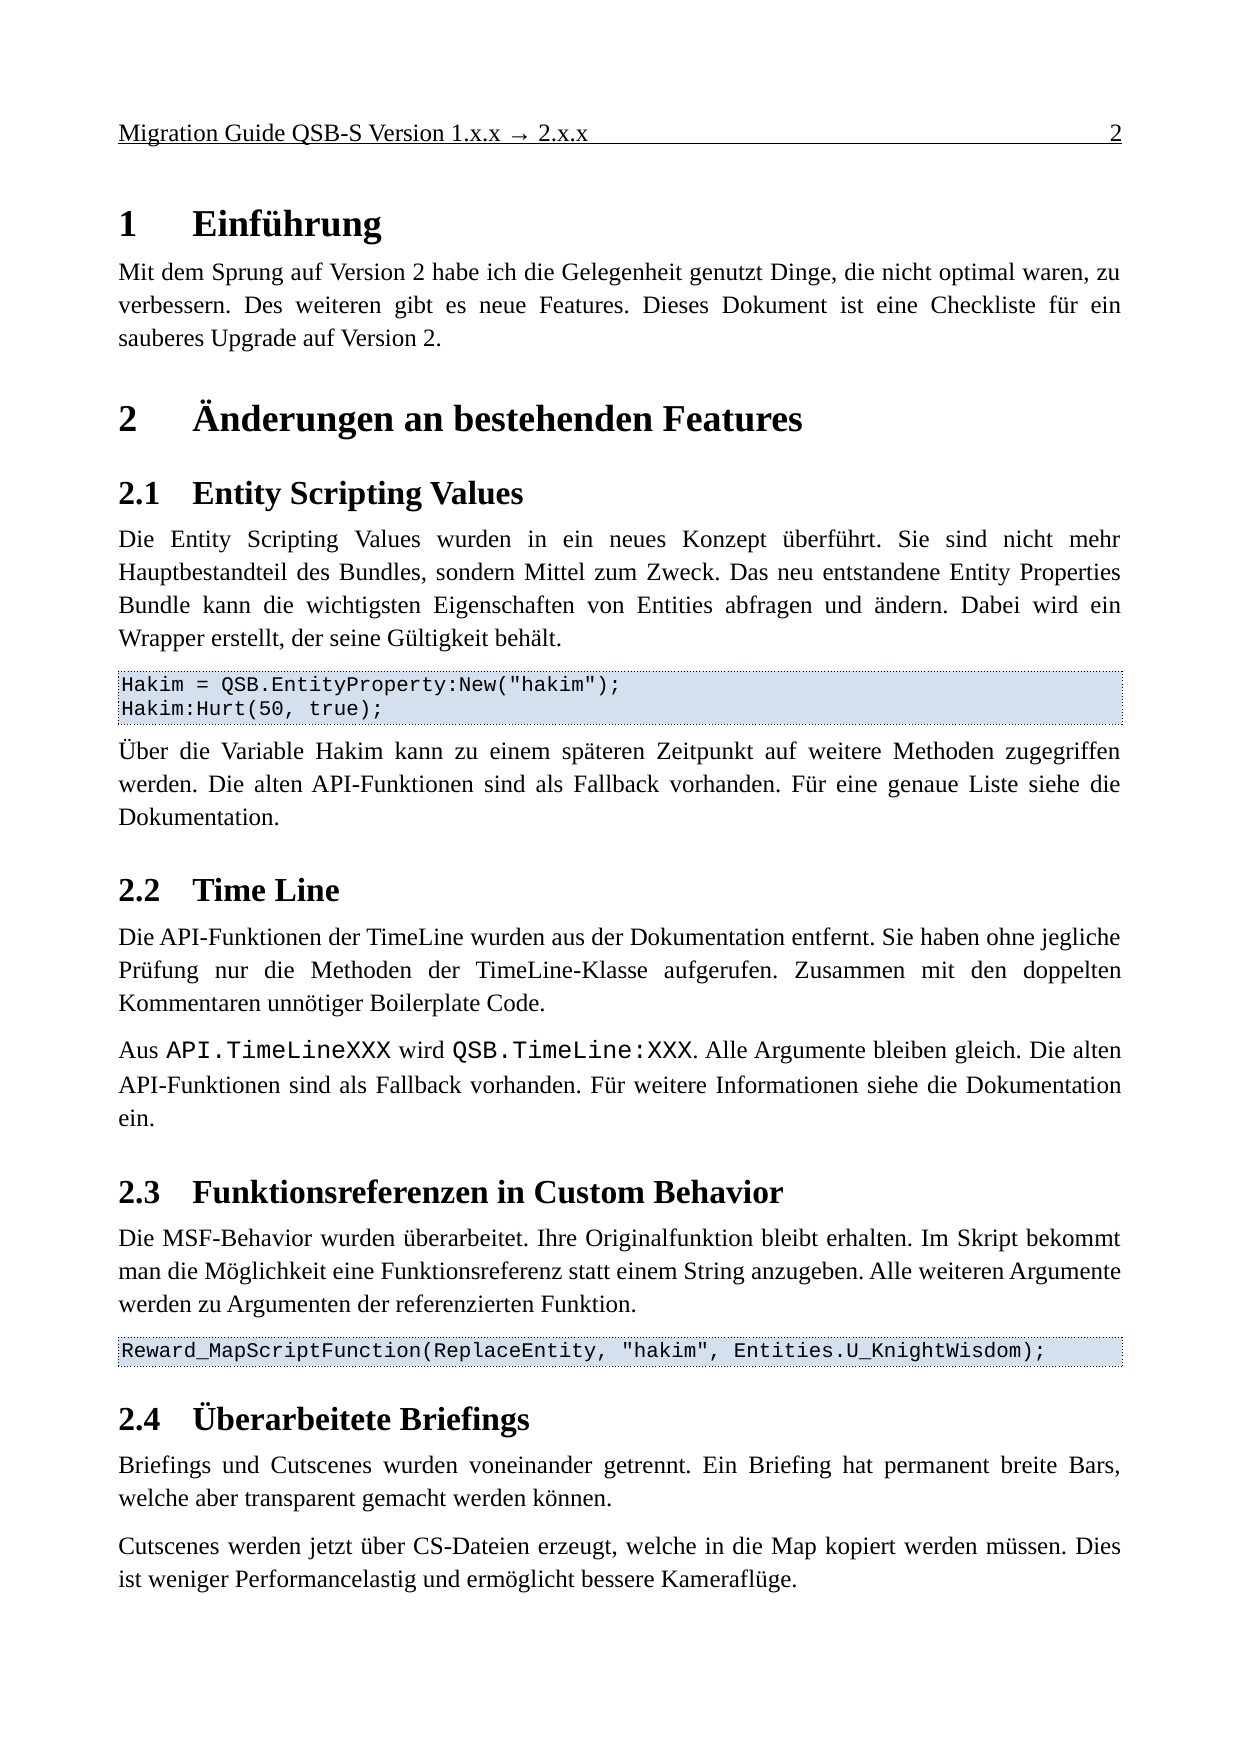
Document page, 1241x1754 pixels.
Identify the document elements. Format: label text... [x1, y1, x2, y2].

text Briefings und Cutscenes wurden voneinander getrennt. Ein Briefing hat permanent breite Bars, welche aber transparent gemacht werden können. [118, 1450, 1122, 1512]
subtitle Time Line [118, 871, 1122, 909]
text Cutscenes werden jetzt über CS-Dateien erzeugt, welche in die Map kopiert werden müssen. Dies ist weniger Performancelastig und ermöglicht bessere Kameraflüge. [118, 1531, 1122, 1592]
text Die API-Funktionen der TimeLine wurden aus der Dokumentation entfernt. Sie haben ohne jegliche Prüfung nur die Methoden der TimeLine-Klasse aufgerufen. Zusammen mit den doppelten Kommentaren unnötiger Boilerplate Code. [118, 922, 1122, 1016]
subtitle Überarbeitete Briefings [118, 1399, 1122, 1438]
text Mit dem Sprung auf Version 2 habe ich die Gelegenheit genutzt Dinge, die nicht optimal waren, zu verbessern. Des weiteren gibt es neue Features. Dieses Dokument ist eine Checkliste für ein sauberes Upgrade auf Version 2. [118, 257, 1122, 352]
subtitle Änderungen an bestehenden Features [118, 396, 1122, 440]
text Hakim = QSB.EntityProperty:New("hakim"); Hakim:Hurt(50, true); [118, 671, 1122, 724]
text Die Entity Scripting Values wurden in ein neues Konzept überführt. Sie sind nicht mehr Hauptbestandteil des Bundles, sondern Mittel zum Zweck. Das neu entstandene Entity Properties Bundle kann die wichtigsten Eigenschaften von Entities abfragen und ändern. Dabei wird ein Wrapper erstellt, der seine Gültigkeit behält. [118, 524, 1122, 652]
subtitle Funktionsreferenzen in Custom Behavior [118, 1172, 1122, 1211]
text Über die Variable Hakim kann zu einem späteren Zeitpunkt auf weitere Methoden zugegriffen werden. Die alten API-Funktionen sind als Fallback vorhanden. Für eine genaue Liste siehe die Dokumentation. [118, 736, 1122, 831]
subtitle Einführung [118, 201, 1122, 245]
text Reward_MapScriptFunction(ReplaceEntity, "hakim", Entities.U_KnightWisdom); [118, 1337, 1122, 1366]
subtitle Entity Scripting Values [118, 473, 1122, 512]
text Aus API.TimeLineXXX wird QSB.TimeLine:XXX. Alle Argumente bleiben gleich. Die alten API-Funktionen sind als Fallback vorhanden. Für weitere Informationen siehe die Dokumentation ein. [118, 1035, 1122, 1132]
text Die MSF-Behavior wurden überarbeitet. Ihre Originalfunktion bleibt erhalten. Im Skript bekommt man die Möglichkeit eine Funktionsreferenz statt einem String anzugeben. Alle weiteren Argumente werden zu Argumenten der referenzierten Funktion. [118, 1223, 1122, 1318]
